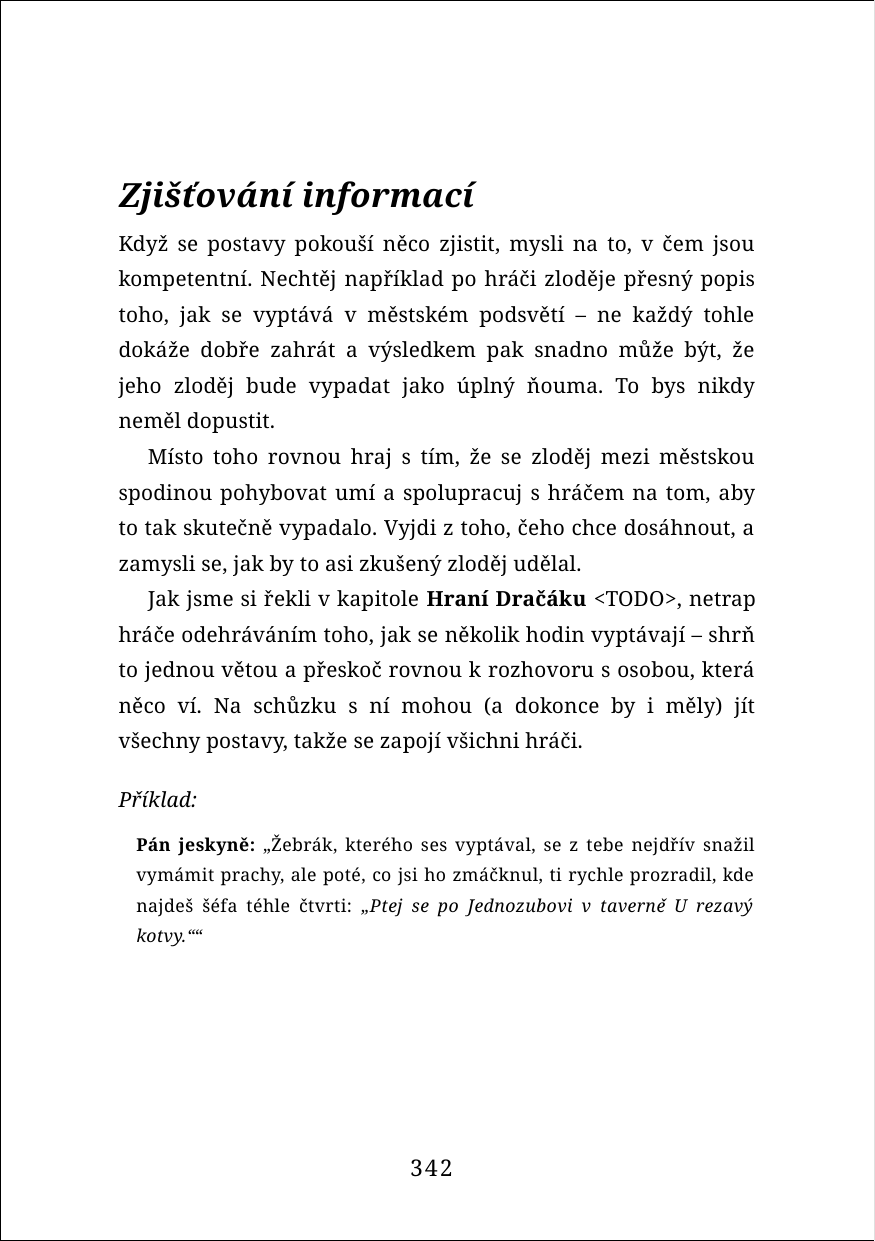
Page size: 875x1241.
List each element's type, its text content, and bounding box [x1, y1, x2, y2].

subtitle Zjišťování informací [118, 172, 756, 217]
text Pán jeskyně: „Žebrák, kterého ses vyptával, se z tebe nejdřív snažil vymámit prachy, ale poté, co jsi ho zmáčknul, ti rychle prozradil, kde najdeš šéfa téhle čtvrti: „Ptej se po Jednozubovi v taverně U rezavý kotvy.““ [136, 833, 756, 947]
text Příklad: [118, 785, 756, 814]
text Když se postavy pokouší něco zjistit, mysli na to, v čem jsou kompetentní. Nechtěj například po hráči zloděje přesný popis toho, jak se vyptává v městském podsvětí – ne každý tohle dokáže dobře zahrát a výsledkem pak snadno může být, že jeho zloděj bude vypadat jako úplný ňouma. To bys nikdy neměl dopustit. Místo toho rovnou hraj s tím, že se zloděj mezi městskou spodinou pohybovat umí a spolupracuj s hráčem na tom, aby to tak skutečně vypadalo. Vyjdi z toho, čeho chce dosáhnout, a zamysli se, jak by to asi zkušený zloděj udělal. Jak jsme si řekli v kapitole Hraní Dračáku <TODO>, netrap hráče odehráváním toho, jak se několik hodin vyptávají – shrň to jednou větou a přeskoč rovnou k rozhovoru s osobou, která něco ví. Na schůzku s ní mohou (a dokonce by i měly) jít všechny postavy, takže se zapojí všichni hráči. [118, 229, 756, 755]
